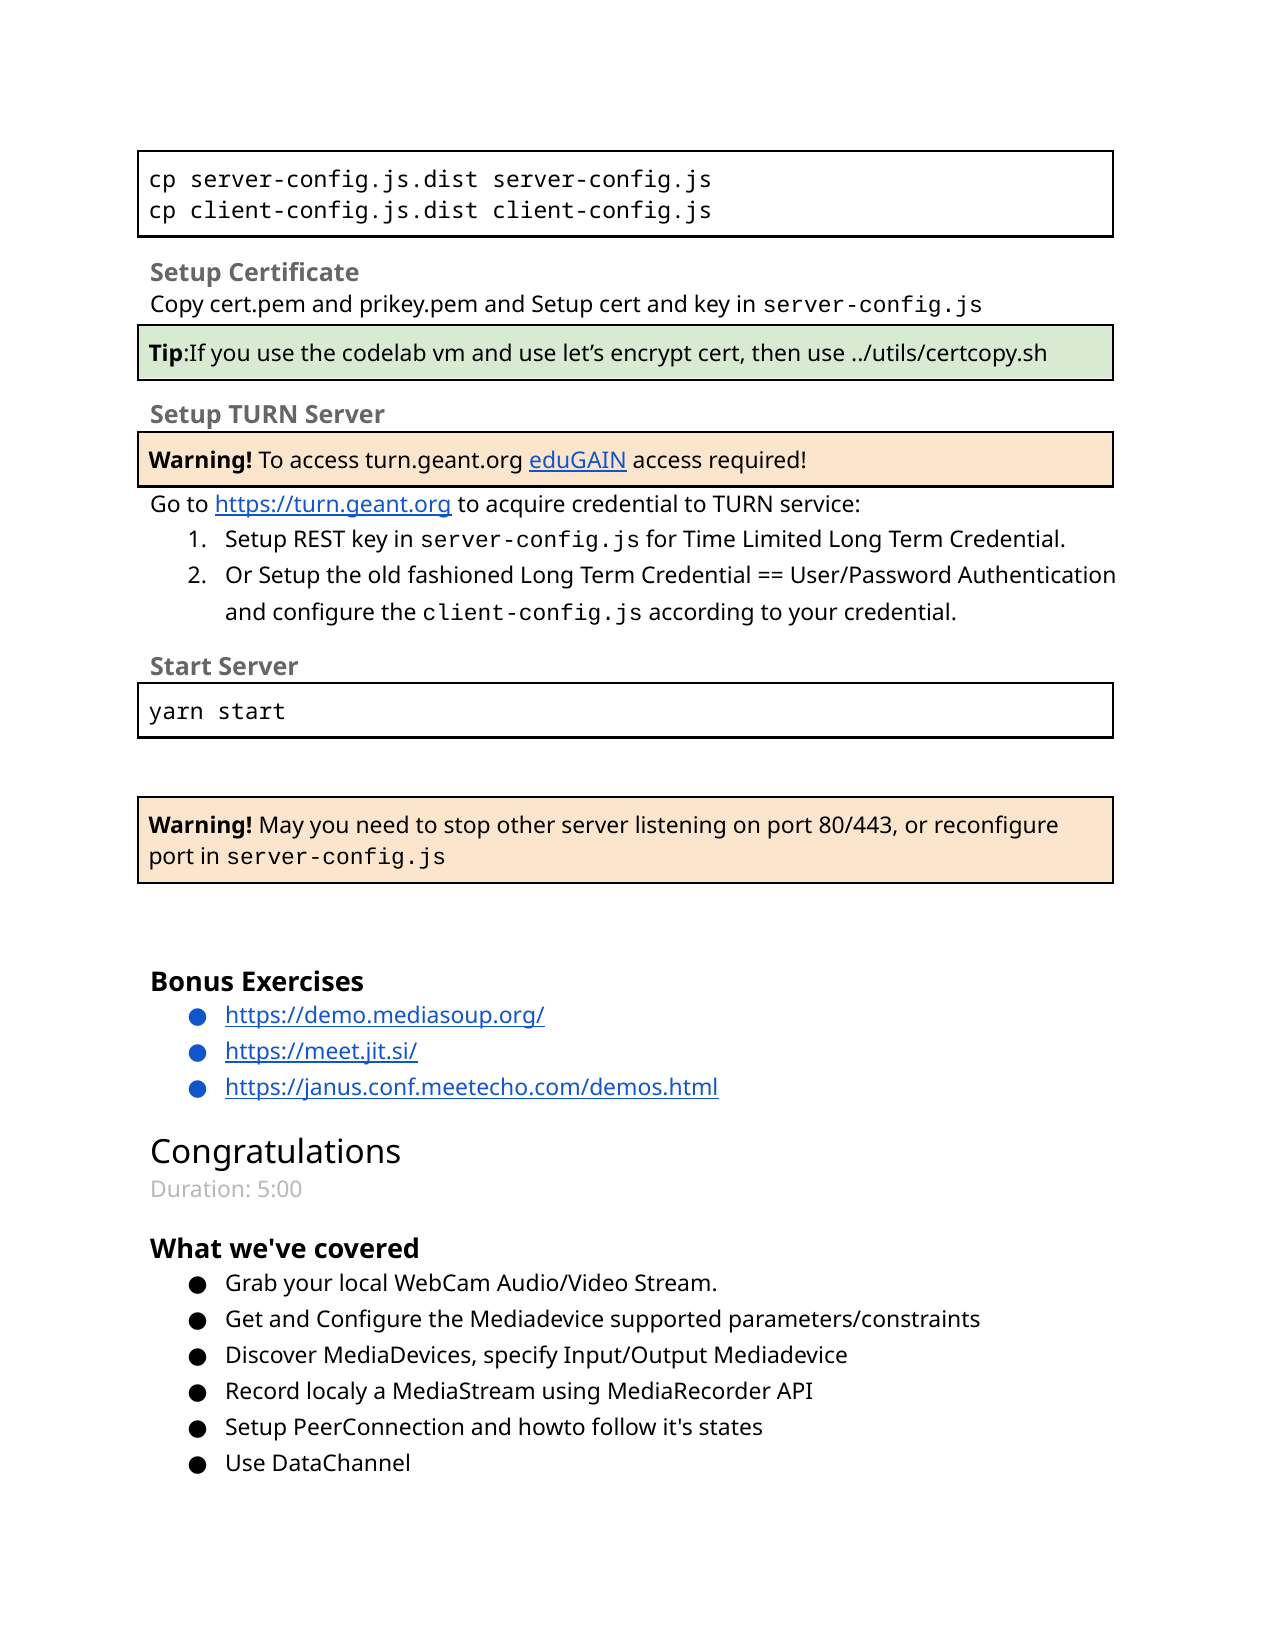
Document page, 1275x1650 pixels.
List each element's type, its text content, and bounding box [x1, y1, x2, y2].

subtitle Setup Certificate [150, 254, 1125, 288]
list https://meet.jit.si/ [187, 1035, 1125, 1066]
list Or Setup the old fashioned Long Term Credential == User/Password Authentication and configure the client-config.js according to your credential. [187, 559, 1125, 627]
text Go to https://turn.geant.org to acquire credential to TURN service: [150, 487, 1125, 519]
table_header Tip:If you use the codelab vm and use let’s encrypt cert, then use ../utils/certcopy.sh [139, 326, 1112, 378]
list Get and Configure the Mediadevice supported parameters/constraints [187, 1303, 1125, 1334]
subtitle What we've covered [150, 1230, 1125, 1267]
table_header Warning! To access turn.geant.org eduGAIN access required! [139, 433, 1112, 485]
list https://demo.mediasoup.org/ [187, 999, 1125, 1030]
list Grab your local WebCam Audio/Video Stream. [187, 1267, 1125, 1298]
list Use DataChannel [187, 1447, 1125, 1478]
list Setup REST key in server-config.js for Time Limited Long Term Credential. [187, 523, 1125, 555]
table_header cp server-config.js.dist server-config.js cp client-config.js.dist client-config.js [139, 152, 1112, 235]
list Setup PeerConnection and howto follow it's states [187, 1411, 1125, 1442]
subtitle Setup TURN Server [150, 397, 1125, 431]
subtitle Bonus Exercises [150, 962, 1125, 999]
list Record localy a MediaStream using MediaRecorder API [187, 1375, 1125, 1406]
subtitle Start Server [150, 648, 1125, 682]
text Copy cert.pem and prikey.pem and Setup cert and key in server-config.js [150, 288, 1125, 319]
subtitle Congratulations [150, 1128, 1125, 1173]
table_header Warning! May you need to stop other server listening on port 80/443, or reconfigure port in server-config.js [139, 798, 1112, 882]
text Duration: 5:00 [150, 1173, 1125, 1204]
list Discover MediaDevices, specify Input/Output Mediadevice [187, 1339, 1125, 1370]
list https://janus.conf.meetecho.com/demos.html [187, 1071, 1125, 1102]
table_header yarn start [139, 684, 1112, 736]
